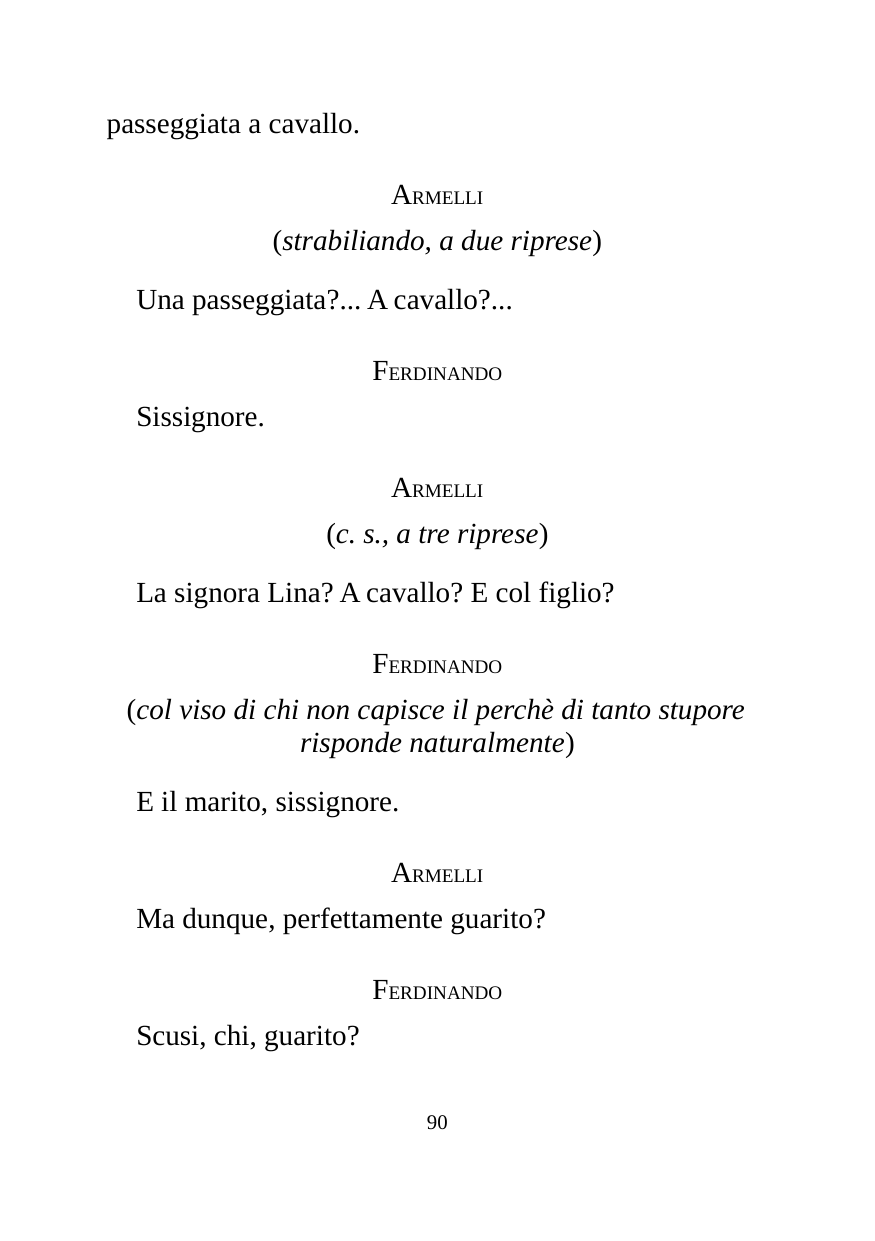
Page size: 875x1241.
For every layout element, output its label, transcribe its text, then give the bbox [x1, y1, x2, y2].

text Ferdinando [106, 646, 768, 679]
text Ferdinando [106, 972, 768, 1006]
text Armelli [106, 470, 768, 504]
text (strabiliando, a due riprese) [106, 223, 768, 257]
text Sissignore. [106, 399, 768, 433]
text E il marito, sissignore. [106, 784, 768, 817]
text Ferdinando [106, 353, 768, 387]
text La signora Lina? A cavallo? E col figlio? [106, 575, 768, 608]
text (col viso di chi non capisce il perchè di tanto stupore risponde naturalmente) [106, 692, 768, 759]
text passeggiata a cavallo. [106, 106, 768, 140]
text Una passeggiata?... A cavallo?... [106, 282, 768, 316]
text Armelli [106, 177, 768, 211]
text Ma dunque, perfettamente guarito? [106, 901, 768, 934]
text Armelli [106, 855, 768, 888]
text Scusi, chi, guarito? [106, 1018, 768, 1052]
text (c. s., a tre riprese) [106, 516, 768, 550]
